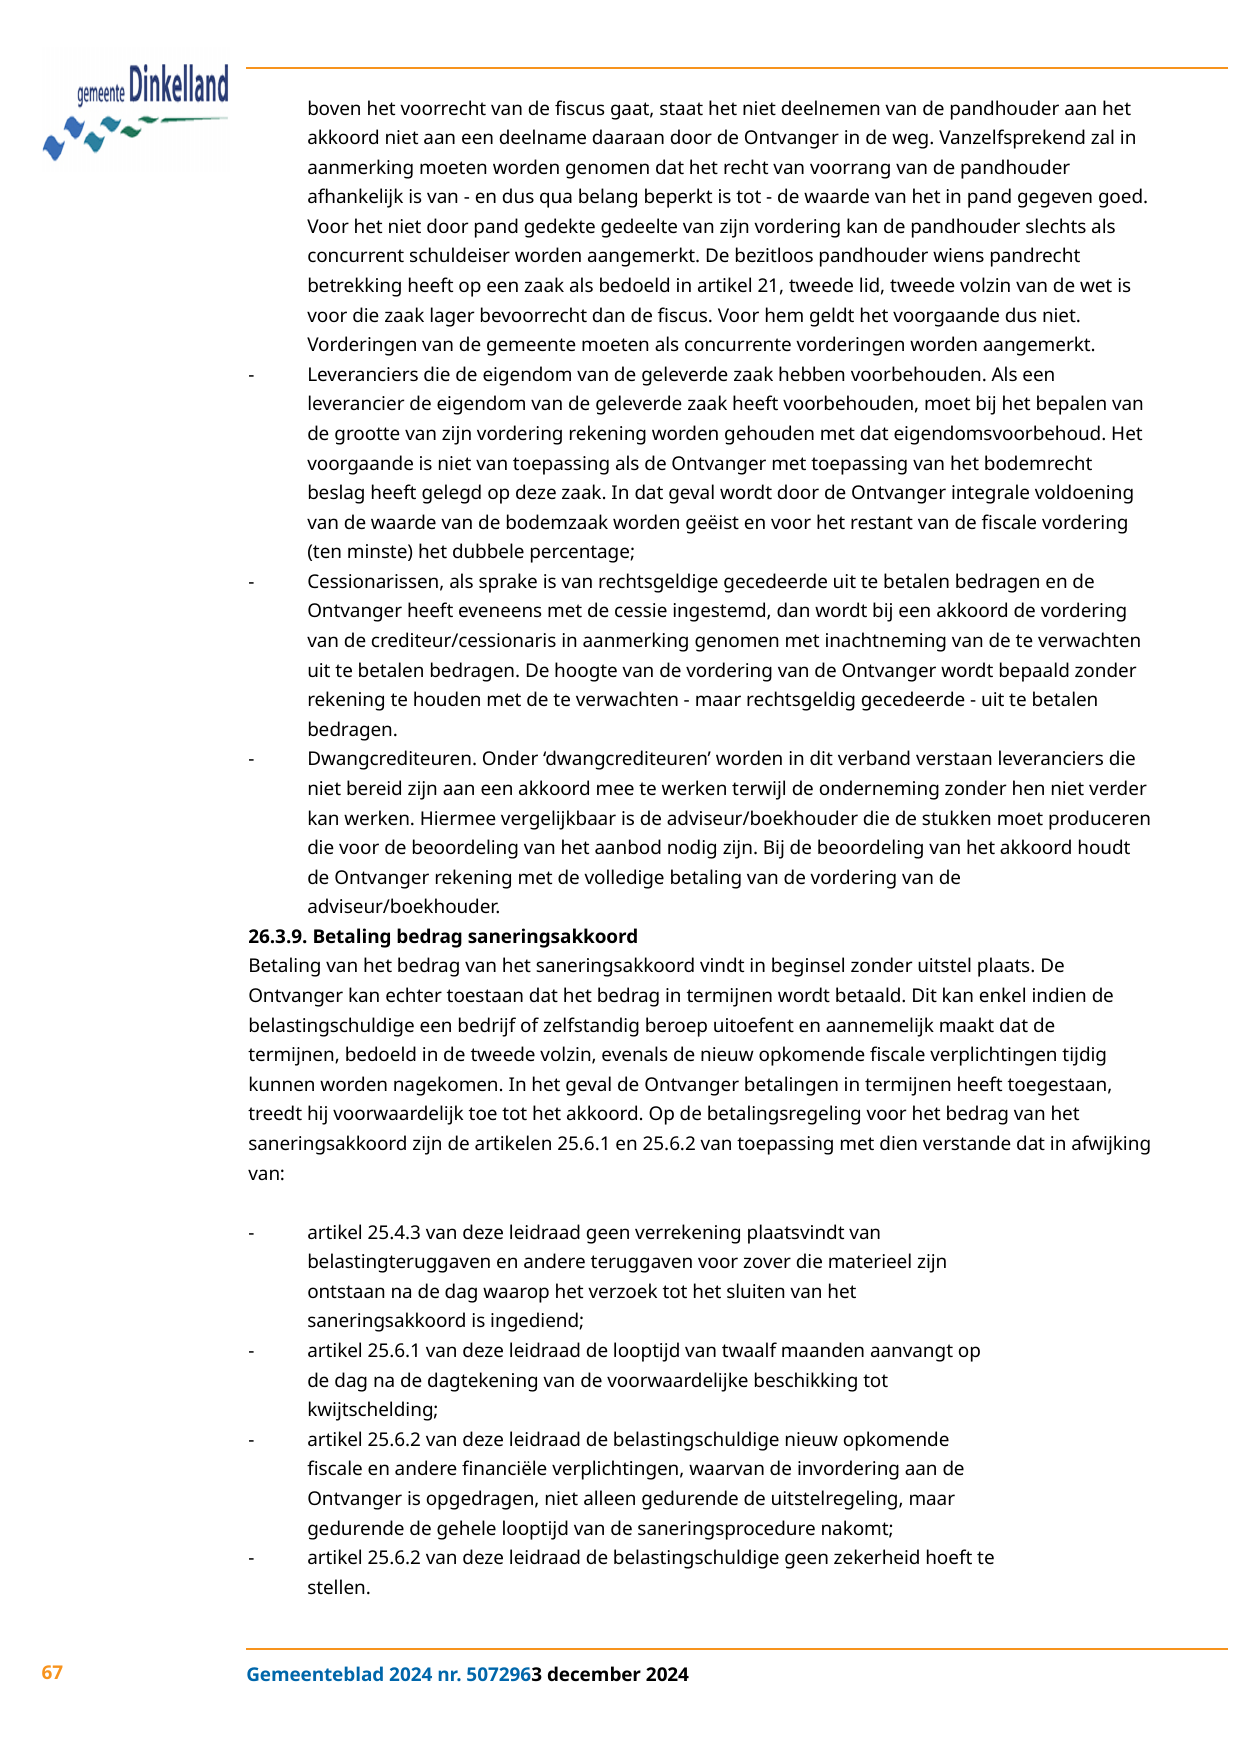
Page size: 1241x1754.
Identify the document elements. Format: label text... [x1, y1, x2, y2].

picture [41, 47, 231, 172]
list boven het voorrecht van de fiscus gaat, staat het niet deelnemen van de pandhouder aan het akkoord niet aan een deelname daaraan door de Ontvanger in de weg. Vanzelfsprekend zal in aanmerking moeten worden genomen dat het recht van voorrang van de pandhouder afhankelijk is van - en dus qua belang beperkt is tot - de waarde van het in pand gegeven goed. Voor het niet door pand gedekte gedeelte van zijn vordering kan de pandhouder slechts als concurrent schuldeiser worden aangemerkt. De bezitloos pandhouder wiens pandrecht betrekking heeft op een zaak als bedoeld in artikel 21, tweede lid, tweede volzin van de wet is voor die zaak lager bevoorrecht dan de fiscus. Voor hem geldt het voorgaande dus niet. Vorderingen van de gemeente moeten als concurrente vorderingen worden aangemerkt. [248, 95, 1152, 357]
list Ontvanger is opgedragen, niet alleen gedurende de uitstelregeling, maar [248, 1485, 1152, 1511]
list ontstaan na de dag waarop het verzoek tot het sluiten van het [248, 1278, 1152, 1304]
list artikel 25.4.3 van deze leidraad geen verrekening plaatsvindt van [248, 1219, 1152, 1245]
list Leveranciers die de eigendom van de geleverde zaak hebben voorbehouden. Als een leverancier de eigendom van de geleverde zaak heeft voorbehouden, moet bij het bepalen van de grootte van zijn vordering rekening worden gehouden met dat eigendomsvoorbehoud. Het voorgaande is niet van toepassing als de Ontvanger met toepassing van het bodemrecht beslag heeft gelegd op deze zaak. In dat geval wordt door de Ontvanger integrale voldoening van de waarde van de bodemzaak worden geëist en voor het restant van de fiscale vordering (ten minste) het dubbele percentage; [248, 361, 1152, 564]
list saneringsakkoord is ingediend; [248, 1308, 1152, 1333]
list belastingteruggaven en andere teruggaven voor zover die materieel zijn [248, 1248, 1152, 1274]
list Dwangcrediteuren. Onder ‘dwangcrediteuren’ worden in dit verband verstaan leveranciers die niet bereid zijn aan een akkoord mee te werken terwijl de onderneming zonder hen niet verder kan werken. Hiermee vergelijkbaar is de adviseur/boekhouder die de stukken moet produceren die voor de beoordeling van het aanbod nodig zijn. Bij de beoordeling van het akkoord houdt de Ontvanger rekening met de volledige betaling van de vordering van de adviseur/boekhouder. [248, 746, 1152, 919]
list kwijtschelding; [248, 1396, 1152, 1422]
text 26.3.9. Betaling bedrag saneringsakkoord [248, 923, 1152, 949]
list de dag na de dagtekening van de voorwaardelijke beschikking tot [248, 1367, 1152, 1393]
list artikel 25.6.2 van deze leidraad de belastingschuldige geen zekerheid hoeft te [248, 1544, 1152, 1570]
list artikel 25.6.2 van deze leidraad de belastingschuldige nieuw opkomende [248, 1426, 1152, 1452]
list stellen. [248, 1574, 1152, 1600]
text Betaling van het bedrag van het saneringsakkoord vindt in beginsel zonder uitstel plaats. De Ontvanger kan echter toestaan dat het bedrag in termijnen wordt betaald. Dit kan enkel indien de belastingschuldige een bedrijf of zelfstandig beroep uitoefent en aannemelijk maakt dat de termijnen, bedoeld in de tweede volzin, evenals de nieuw opkomende fiscale verplichtingen tijdig kunnen worden nagekomen. In het geval de Ontvanger betalingen in termijnen heeft toegestaan, treedt hij voorwaardelijk toe tot het akkoord. Op de betalingsregeling voor het bedrag van het saneringsakkoord zijn de artikelen 25.6.1 en 25.6.2 van toepassing met dien verstande dat in afwijking van: [248, 953, 1152, 1186]
list gedurende de gehele looptijd van de saneringsprocedure nakomt; [248, 1515, 1152, 1541]
list Cessionarissen, als sprake is van rechtsgeldige gecedeerde uit te betalen bedragen en de Ontvanger heeft eveneens met de cessie ingestemd, dan wordt bij een akkoord de vordering van de crediteur/cessionaris in aanmerking genomen met inachtneming van de te verwachten uit te betalen bedragen. De hoogte van de vordering van de Ontvanger wordt bepaald zonder rekening te houden met de te verwachten - maar rechtsgeldig gecedeerde - uit te betalen bedragen. [248, 568, 1152, 742]
list fiscale en andere financiële verplichtingen, waarvan de invordering aan de [248, 1456, 1152, 1481]
list artikel 25.6.1 van deze leidraad de looptijd van twaalf maanden aanvangt op [248, 1337, 1152, 1363]
